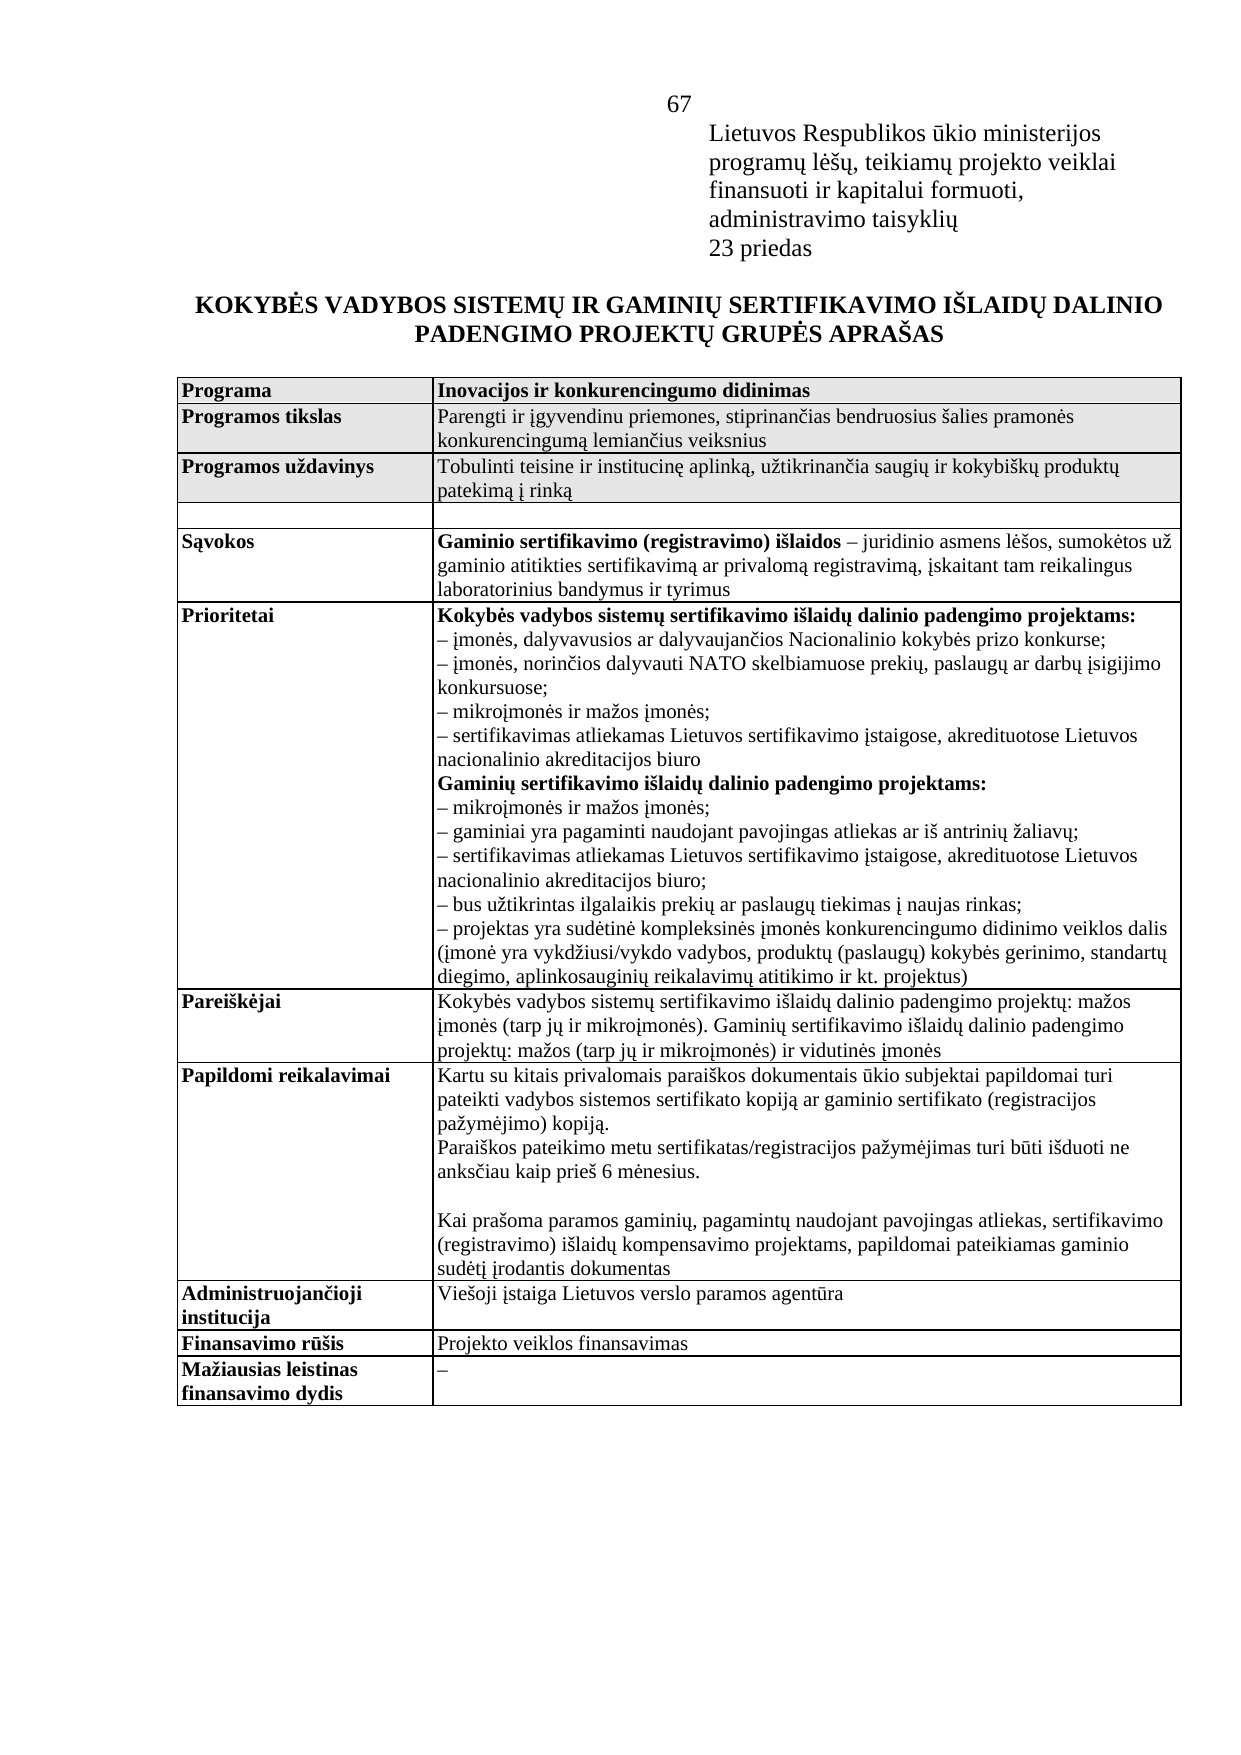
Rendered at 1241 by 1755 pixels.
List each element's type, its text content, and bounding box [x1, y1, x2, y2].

table_cell Prioritetai [178, 603, 432, 988]
table_cell Viešoji įstaiga Lietuvos verslo paramos agentūra [434, 1281, 1180, 1329]
table_cell Programos uždavinys [178, 454, 432, 502]
text KOKYBĖS VADYBOS SISTEMŲ IR GAMINIŲ SERTIFIKAVIMO IŠLAIDŲ DALINIO PADENGIMO PROJEKTŲ GRUPĖS APRAŠAS [177, 291, 1181, 348]
table_cell Programos tikslas [178, 404, 432, 452]
text Lietuvos Respublikos ūkio ministerijos [709, 118, 1181, 147]
table_cell Pareiškėjai [178, 990, 432, 1062]
table_header Inovacijos ir konkurencingumo didinimas [434, 378, 1180, 402]
table_cell Sąvokos [178, 529, 432, 601]
text administravimo taisyklių [177, 204, 1181, 233]
table_cell Tobulinti teisine ir institucinę aplinką, užtikrinančia saugių ir kokybiškų produktų patekimą į rinką [434, 454, 1180, 502]
text 23 priedas [177, 233, 1181, 262]
table_header Programa [178, 378, 432, 402]
table_cell Papildomi reikalavimai [178, 1063, 432, 1280]
text finansuoti ir kapitalui formuoti, [177, 176, 1181, 204]
table_cell Parengti ir įgyvendinu priemones, stiprinančias bendruosius šalies pramonės konkurencingumą lemiančius veiksnius [434, 404, 1180, 452]
table_cell – [434, 1357, 1180, 1405]
text programų lėšų, teikiamų projekto veiklai [177, 147, 1181, 176]
